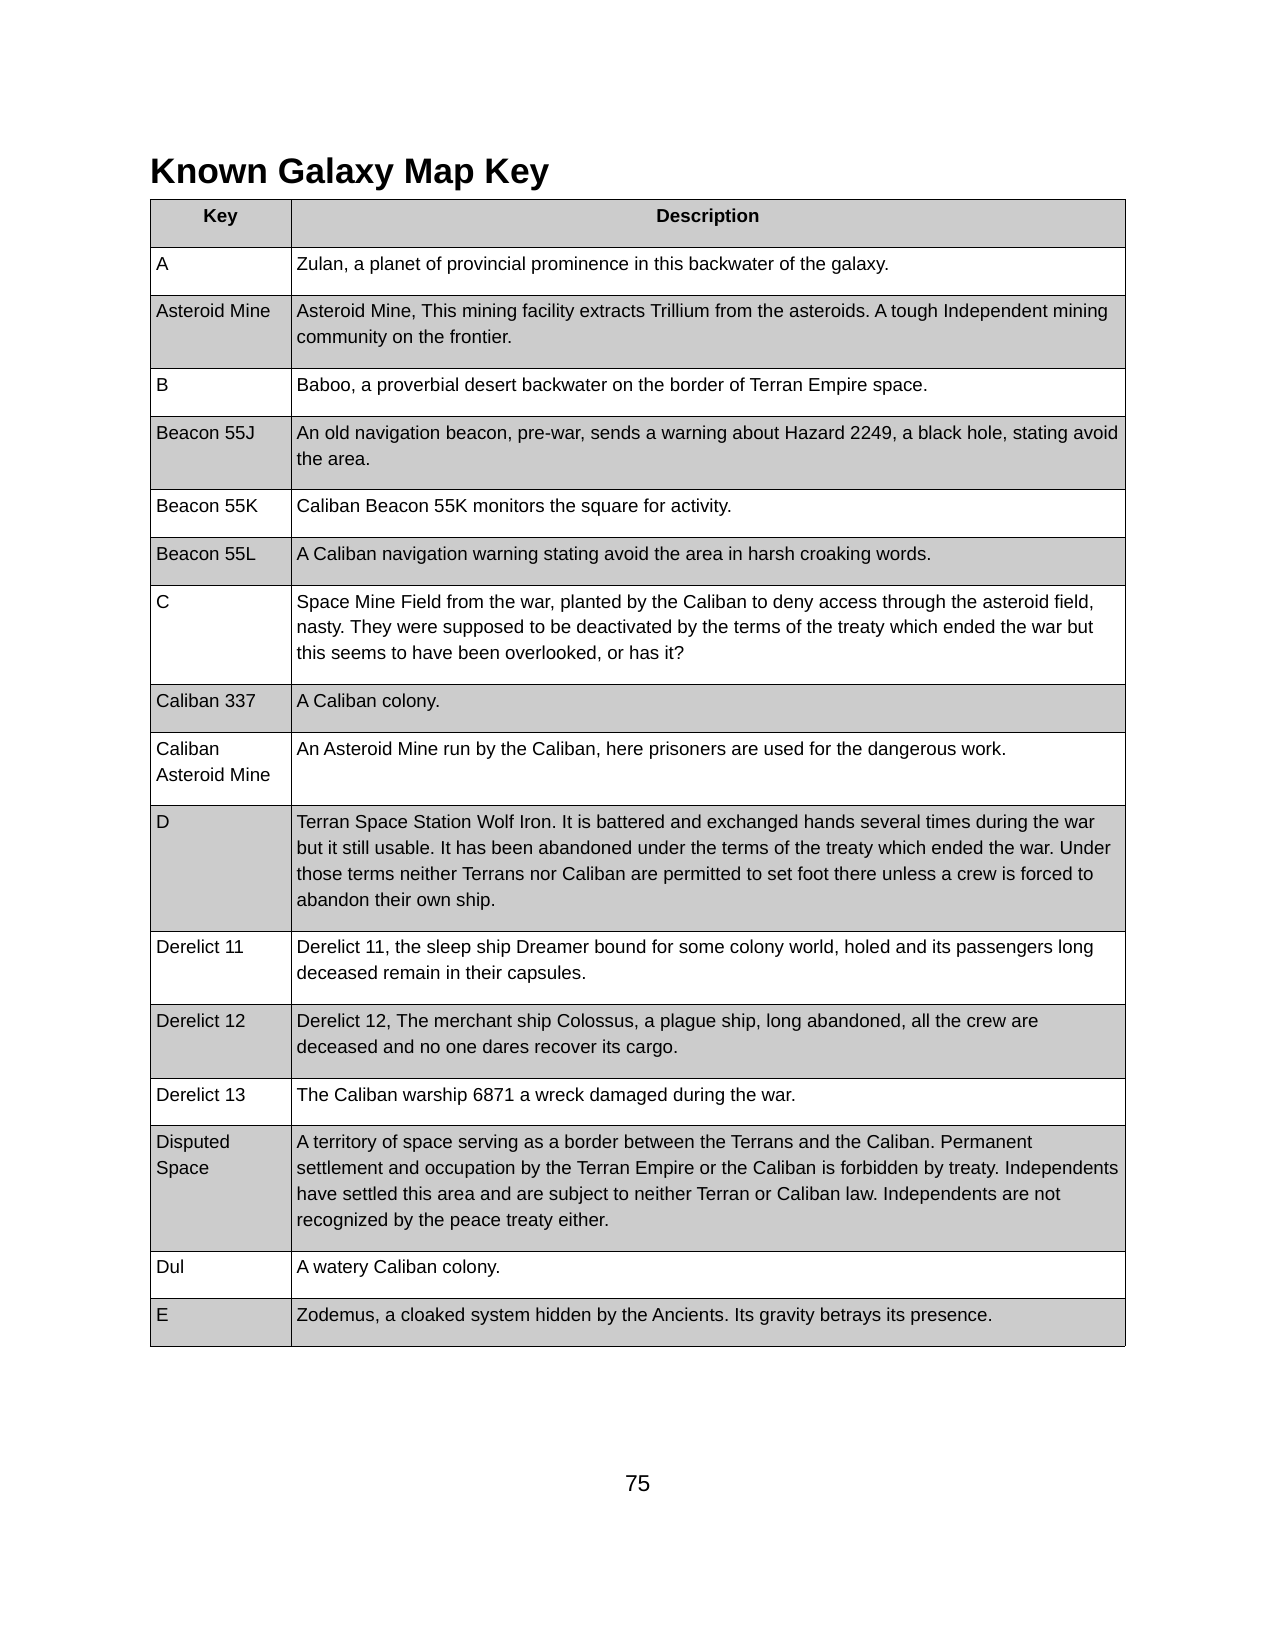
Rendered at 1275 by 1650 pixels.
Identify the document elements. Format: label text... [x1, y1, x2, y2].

table_cell A [151, 248, 291, 294]
table_header Description [292, 200, 1125, 247]
table_cell Caliban Asteroid Mine [151, 733, 291, 805]
table_cell Derelict 13 [151, 1079, 291, 1125]
table_cell A watery Caliban colony. [292, 1252, 1125, 1298]
table_cell A Caliban navigation warning stating avoid the area in harsh croaking words. [292, 538, 1125, 585]
table_cell The Caliban warship 6871 a wreck damaged during the war. [292, 1079, 1125, 1125]
table_cell Zodemus, a cloaked system hidden by the Ancients. Its gravity betrays its presence. [292, 1299, 1125, 1346]
subtitle Known Galaxy Map Key [150, 150, 1125, 191]
table_cell Terran Space Station Wolf Iron. It is battered and exchanged hands several times during the war but it still usable. It has been abandoned under the terms of the treaty which ended the war. Under those terms neither Terrans nor Caliban are permitted to set foot there unless a crew is forced to abandon their own ship. [292, 806, 1125, 931]
table_header Key [151, 200, 291, 247]
table_cell An old navigation beacon, pre-war, sends a warning about Hazard 2249, a black hole, stating avoid the area. [292, 417, 1125, 489]
table_cell Beacon 55L [151, 538, 291, 585]
table_cell A Caliban colony. [292, 685, 1125, 732]
table_cell A territory of space serving as a border between the Terrans and the Caliban. Permanent settlement and occupation by the Terran Empire or the Caliban is forbidden by treaty. Independents have settled this area and are subject to neither Terran or Caliban law. Independents are not recognized by the peace treaty either. [292, 1126, 1125, 1251]
table_cell Space Mine Field from the war, planted by the Caliban to deny access through the asteroid field, nasty. They were supposed to be deactivated by the terms of the treaty which ended the war but this seems to have been overlooked, or has it? [292, 586, 1125, 684]
table_cell Beacon 55J [151, 417, 291, 489]
table_cell Derelict 12 [151, 1005, 291, 1078]
table_cell C [151, 586, 291, 684]
table_cell Derelict 12, The merchant ship Colossus, a plague ship, long abandoned, all the crew are deceased and no one dares recover its cargo. [292, 1005, 1125, 1078]
table_cell Disputed Space [151, 1126, 291, 1251]
table_cell An Asteroid Mine run by the Caliban, here prisoners are used for the dangerous work. [292, 733, 1125, 805]
table_cell Caliban Beacon 55K monitors the square for activity. [292, 490, 1125, 537]
table_cell Dul [151, 1252, 291, 1298]
table_cell Derelict 11, the sleep ship Dreamer bound for some colony world, holed and its passengers long deceased remain in their capsules. [292, 932, 1125, 1004]
table_cell Caliban 337 [151, 685, 291, 732]
table_cell E [151, 1299, 291, 1346]
table_cell Derelict 11 [151, 932, 291, 1004]
table_cell Zulan, a planet of provincial prominence in this backwater of the galaxy. [292, 248, 1125, 294]
table_cell Baboo, a proverbial desert backwater on the border of Terran Empire space. [292, 369, 1125, 416]
table_cell B [151, 369, 291, 416]
table_cell Beacon 55K [151, 490, 291, 537]
table_cell Asteroid Mine, This mining facility extracts Trillium from the asteroids. A tough Independent mining community on the frontier. [292, 296, 1125, 368]
table_cell Asteroid Mine [151, 296, 291, 368]
table_cell D [151, 806, 291, 931]
